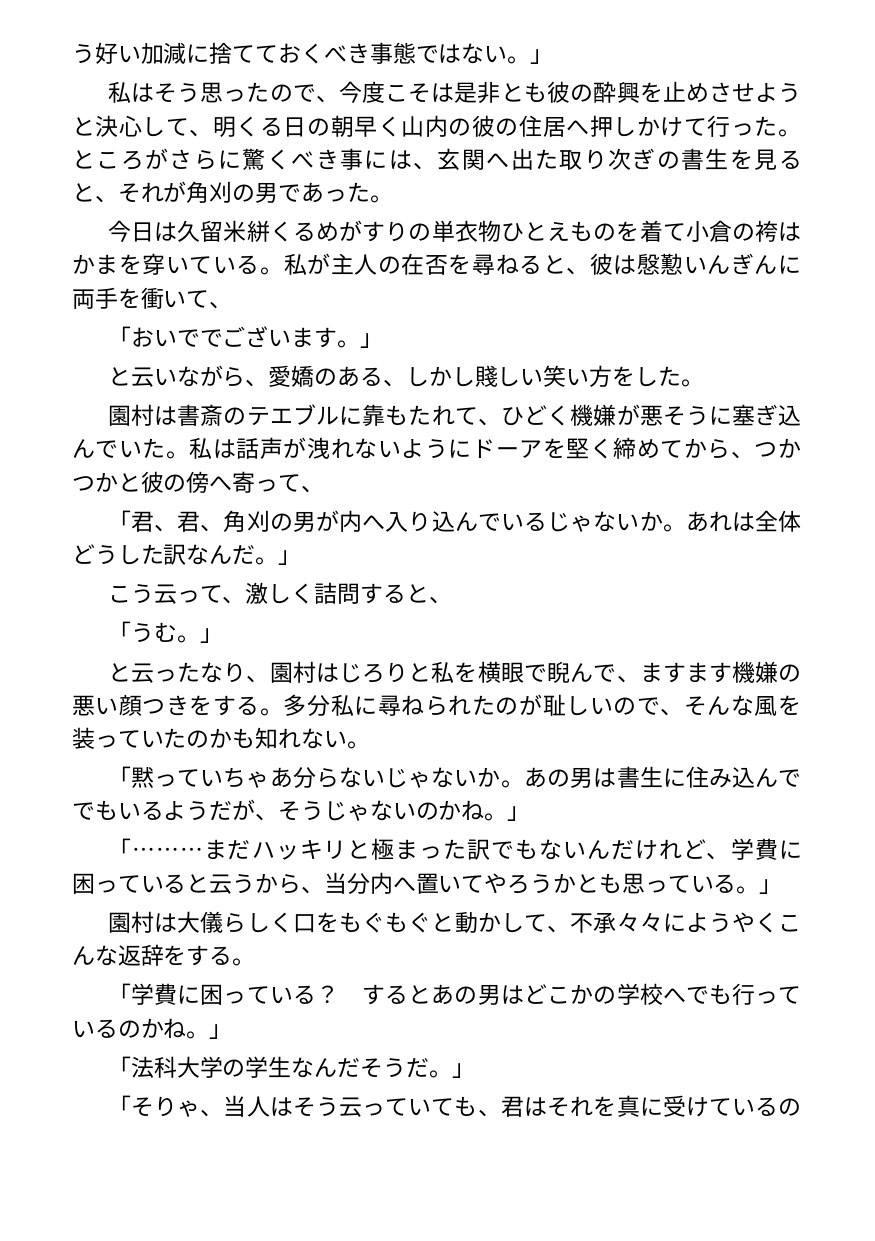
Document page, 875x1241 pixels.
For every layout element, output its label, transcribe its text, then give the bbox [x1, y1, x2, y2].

text 「学費に困っている？ するとあの男はどこかの学校へでも行っているのかね。」 [72, 977, 802, 1044]
text 「そりゃ、当人はそう云っていても、君はそれを真に受けているの [72, 1089, 802, 1122]
text 「黙っていちゃあ分らないじゃないか。あの男は書生に住み込んででもいるようだが、そうじゃないのかね。」 [72, 760, 802, 826]
text 「おいででございます。」 [72, 320, 802, 353]
text 今日は久留米絣くるめがすりの単衣物ひとえものを着て小倉の袴はかまを穿いている。私が主人の在否を尋ねると、彼は慇懃いんぎんに両手を衝いて、 [72, 214, 802, 314]
text 「君、君、角刈の男が内へ入り込んでいるじゃないか。あれは全体どうした訳なんだ。」 [72, 504, 802, 570]
text と云いながら、愛嬌のある、しかし賤しい笑い方をした。 [72, 359, 802, 392]
text 園村は大儀らしく口をもぐもぐと動かして、不承々々にようやくこんな返辞をする。 [72, 905, 802, 971]
text 園村は書斎のテエブルに靠もたれて、ひどく機嫌が悪そうに塞ぎ込んでいた。私は話声が洩れないようにドーアを堅く締めてから、つかつかと彼の傍へ寄って、 [72, 398, 802, 498]
text 「法科大学の学生なんだそうだ。」 [72, 1049, 802, 1083]
text 私はそう思ったので、今度こそは是非とも彼の酔興を止めさせようと決心して、明くる日の朝早く山内の彼の住居へ押しかけて行った。ところがさらに驚くべき事には、玄関へ出た取り次ぎの書生を見ると、それが角刈の男であった。 [72, 75, 802, 208]
text 「うむ。」 [72, 615, 802, 648]
text こう云って、激しく詰問すると、 [72, 576, 802, 609]
text う好い加減に捨てておくべき事態ではない。」 [72, 36, 802, 69]
text 「………まだハッキリと極まった訳でもないんだけれど、学費に困っていると云うから、当分内へ置いてやろうかとも思っている。」 [72, 832, 802, 899]
text と云ったなり、園村はじろりと私を横眼で睨んで、ますます機嫌の悪い顔つきをする。多分私に尋ねられたのが耻しいので、そんな風を装っていたのかも知れない。 [72, 654, 802, 754]
